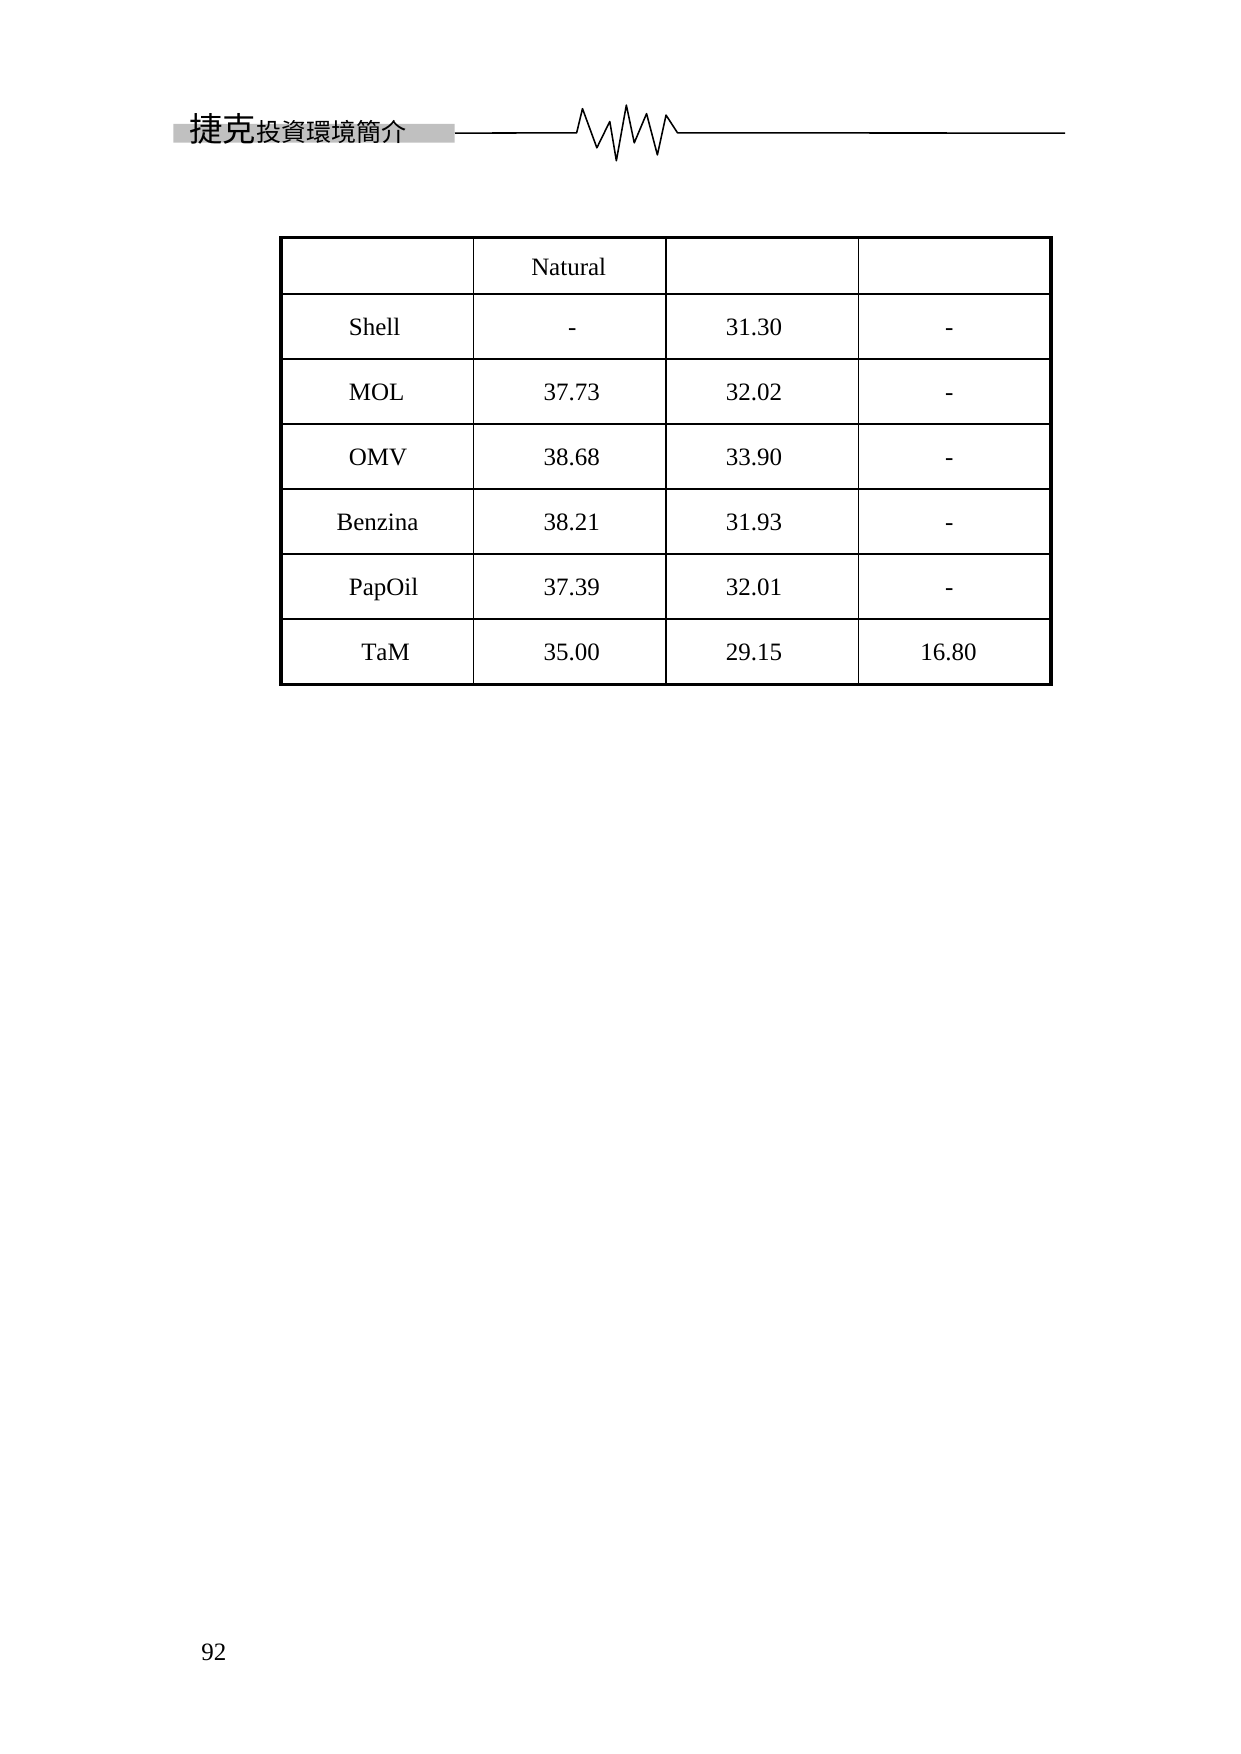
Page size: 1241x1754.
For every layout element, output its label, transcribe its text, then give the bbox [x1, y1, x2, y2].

table_cell PapOil [283, 555, 473, 618]
table_cell 33.90 [667, 425, 858, 488]
table_cell - [474, 295, 665, 358]
table_header [667, 239, 858, 293]
table_header [283, 239, 473, 293]
table_cell - [859, 295, 1049, 358]
table_cell 32.01 [667, 555, 858, 618]
table_cell Benzina [283, 490, 473, 553]
table_cell TaM [283, 620, 473, 683]
table_cell - [859, 425, 1049, 488]
table_cell MOL [283, 360, 473, 423]
table_cell 37.39 [474, 555, 665, 618]
table_header Natural [474, 239, 665, 293]
table_cell 35.00 [474, 620, 665, 683]
table_cell 32.02 [667, 360, 858, 423]
table_cell Shell [283, 295, 473, 358]
table_cell 16.80 [859, 620, 1049, 683]
table_cell 37.73 [474, 360, 665, 423]
table_cell 38.68 [474, 425, 665, 488]
table_cell 31.30 [667, 295, 858, 358]
table_cell 38.21 [474, 490, 665, 553]
table_cell - [859, 360, 1049, 423]
table_cell - [859, 490, 1049, 553]
table_cell 29.15 [667, 620, 858, 683]
table_header [859, 239, 1049, 293]
table_cell 31.93 [667, 490, 858, 553]
table_cell OMV [283, 425, 473, 488]
table_cell - [859, 555, 1049, 618]
